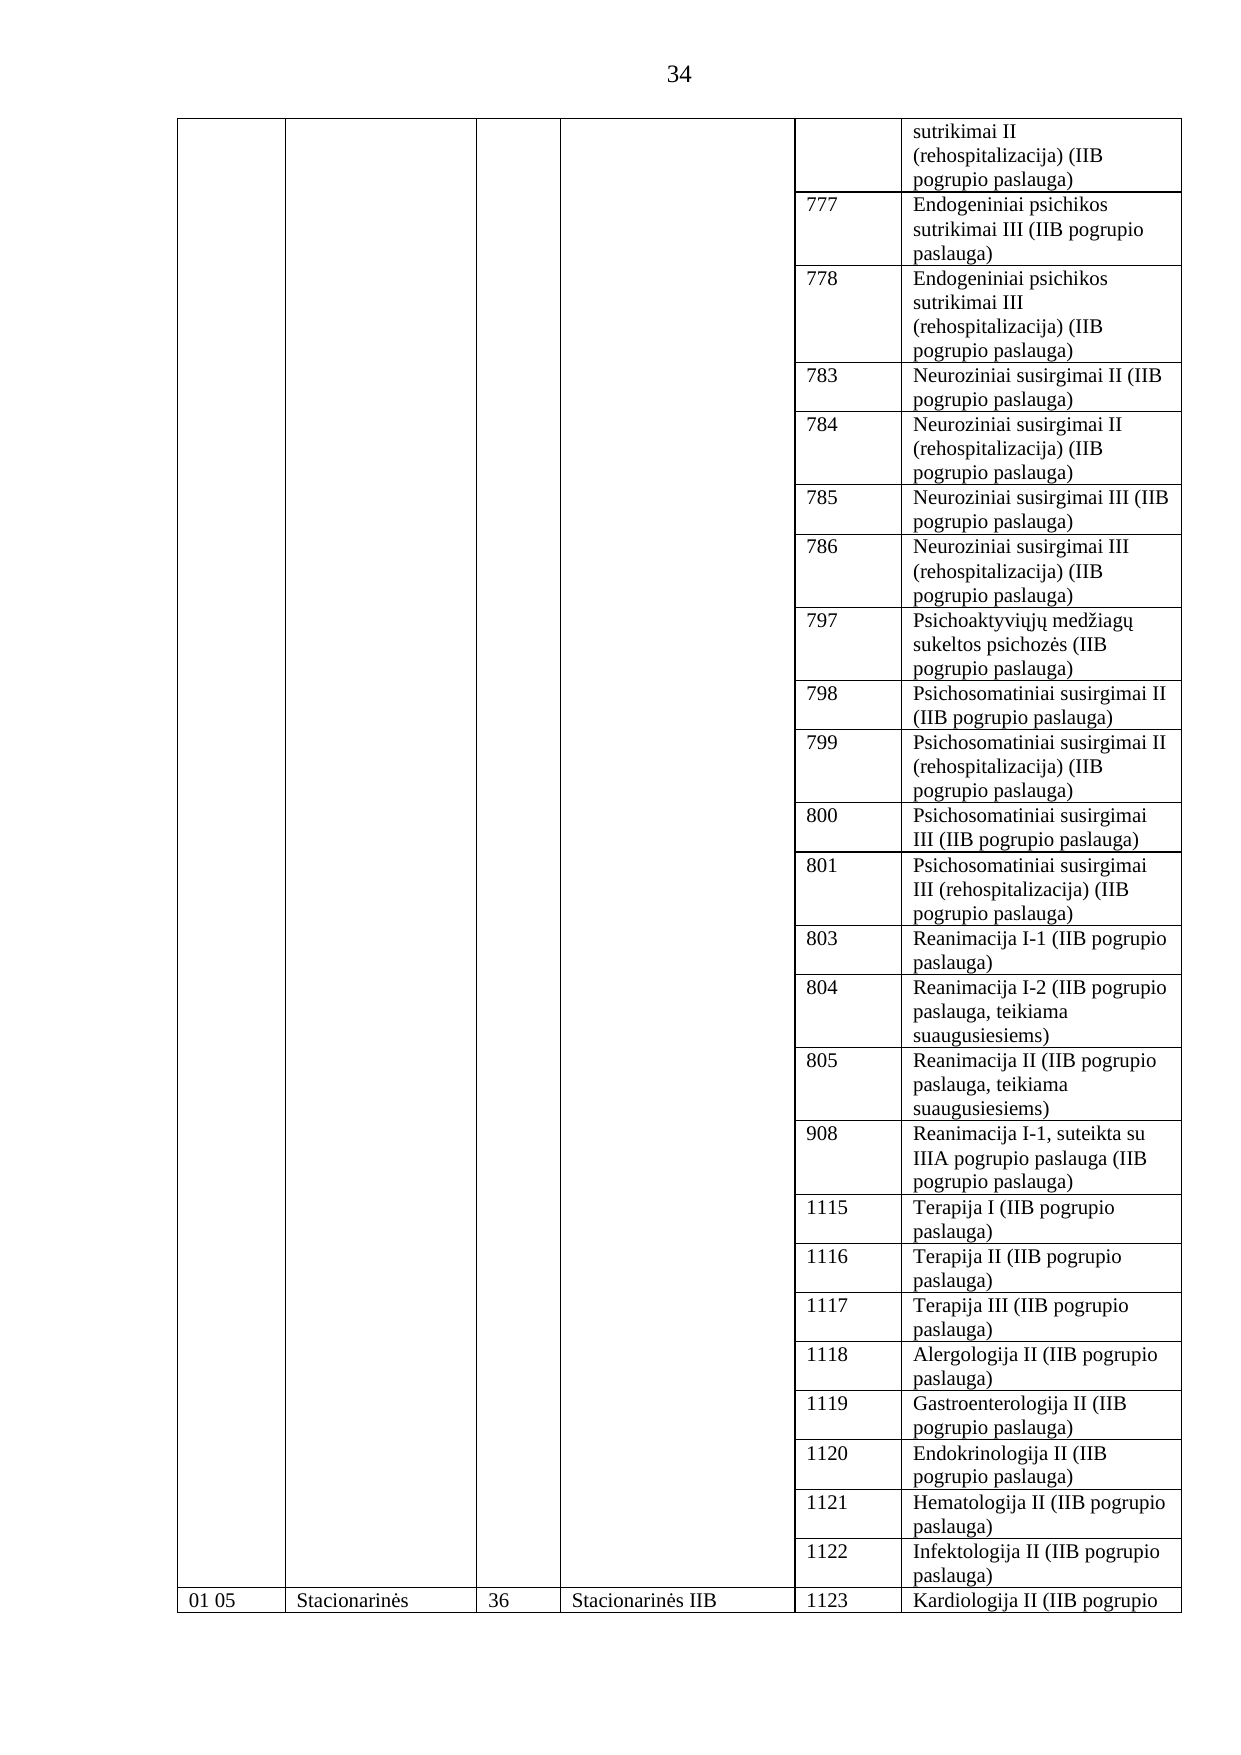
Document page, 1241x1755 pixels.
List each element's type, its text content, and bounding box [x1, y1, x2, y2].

table_cell 777 [796, 193, 901, 264]
table_cell 800 [796, 803, 901, 851]
table_cell Endokrinologija II (IIB pogrupio paslauga) [902, 1440, 1181, 1488]
table_cell Neuroziniai susirgimai III (rehospitalizacija) (IIB pogrupio paslauga) [902, 535, 1181, 607]
table_cell Alergologija II (IIB pogrupio paslauga) [902, 1342, 1181, 1390]
table_cell 1115 [796, 1195, 901, 1243]
table_cell Psichosomatiniai susirgimai III (rehospitalizacija) (IIB pogrupio paslauga) [902, 853, 1181, 925]
table_cell Psichosomatiniai susirgimai II (IIB pogrupio paslauga) [902, 681, 1181, 729]
table_cell 797 [796, 608, 901, 680]
table_cell Terapija I (IIB pogrupio paslauga) [902, 1195, 1181, 1243]
table_cell Hematologija II (IIB pogrupio paslauga) [902, 1490, 1181, 1538]
table_cell Infektologija II (IIB pogrupio paslauga) [902, 1539, 1181, 1587]
table_cell Stacionarinės [286, 1588, 476, 1612]
table_cell Endogeniniai psichikos sutrikimai III (IIB pogrupio paslauga) [902, 193, 1181, 264]
table_cell 1122 [796, 1539, 901, 1587]
table_cell 1121 [796, 1490, 901, 1538]
table_cell Gastroenterologija II (IIB pogrupio paslauga) [902, 1391, 1181, 1439]
table_cell 778 [796, 266, 901, 362]
table_cell 805 [796, 1048, 901, 1120]
table_cell [477, 119, 560, 1587]
table_cell 804 [796, 975, 901, 1047]
table_cell 1120 [796, 1440, 901, 1488]
table_cell Neuroziniai susirgimai II (IIB pogrupio paslauga) [902, 363, 1181, 411]
table_cell 803 [796, 926, 901, 974]
table_cell 785 [796, 485, 901, 533]
table_cell 1123 [796, 1588, 901, 1612]
table_cell 783 [796, 363, 901, 411]
table_cell Neuroziniai susirgimai III (IIB pogrupio paslauga) [902, 485, 1181, 533]
table_cell 36 [477, 1588, 560, 1612]
table_cell 1116 [796, 1244, 901, 1292]
table_cell Terapija III (IIB pogrupio paslauga) [902, 1293, 1181, 1341]
table_cell Endogeniniai psichikos sutrikimai III (rehospitalizacija) (IIB pogrupio paslauga) [902, 266, 1181, 362]
table_cell Stacionarinės IIB [561, 1588, 794, 1612]
table_cell sutrikimai II (rehospitalizacija) (IIB pogrupio paslauga) [902, 119, 1181, 191]
table_cell 799 [796, 730, 901, 802]
table_cell Reanimacija I-1 (IIB pogrupio paslauga) [902, 926, 1181, 974]
table_cell [796, 119, 901, 191]
table_cell Neuroziniai susirgimai II (rehospitalizacija) (IIB pogrupio paslauga) [902, 412, 1181, 484]
table_cell 801 [796, 853, 901, 925]
table_cell 1117 [796, 1293, 901, 1341]
table_cell 784 [796, 412, 901, 484]
table_cell Terapija II (IIB pogrupio paslauga) [902, 1244, 1181, 1292]
table_cell 1119 [796, 1391, 901, 1439]
table_cell [286, 119, 476, 1587]
table_cell 1118 [796, 1342, 901, 1390]
table_cell Psichosomatiniai susirgimai II (rehospitalizacija) (IIB pogrupio paslauga) [902, 730, 1181, 802]
table_cell [561, 119, 794, 1587]
table_cell Reanimacija II (IIB pogrupio paslauga, teikiama suaugusiesiems) [902, 1048, 1181, 1120]
table_cell Psichosomatiniai susirgimai III (IIB pogrupio paslauga) [902, 803, 1181, 851]
table_cell Kardiologija II (IIB pogrupio [902, 1588, 1181, 1612]
table_cell [178, 119, 285, 1587]
table_cell 908 [796, 1121, 901, 1193]
table_cell Reanimacija I-1, suteikta su IIIA pogrupio paslauga (IIB pogrupio paslauga) [902, 1121, 1181, 1193]
table_cell Reanimacija I-2 (IIB pogrupio paslauga, teikiama suaugusiesiems) [902, 975, 1181, 1047]
table_cell 01 05 [178, 1588, 285, 1612]
table_cell 798 [796, 681, 901, 729]
table_cell 786 [796, 535, 901, 607]
table_cell Psichoaktyviųjų medžiagų sukeltos psichozės (IIB pogrupio paslauga) [902, 608, 1181, 680]
